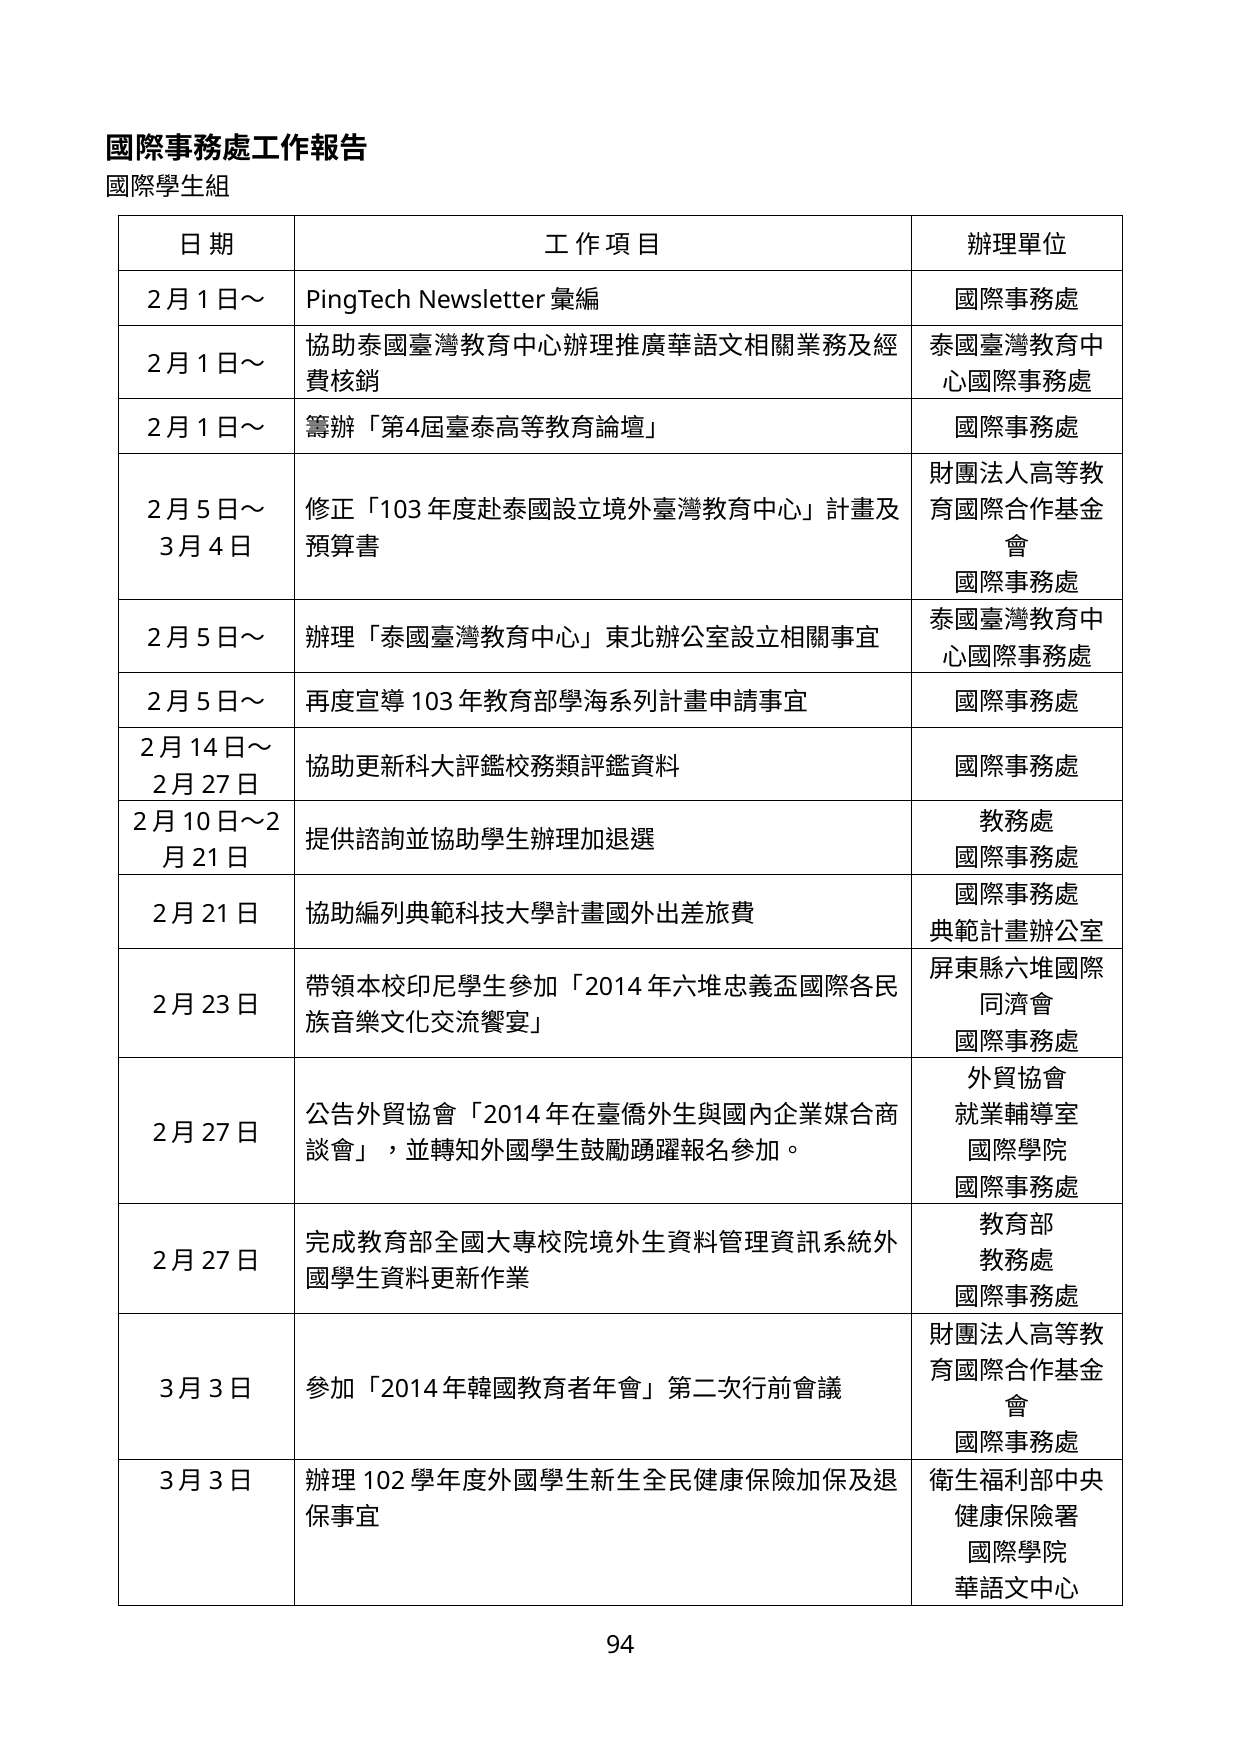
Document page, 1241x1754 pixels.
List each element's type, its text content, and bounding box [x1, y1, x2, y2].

table_cell 2月1日～ [119, 326, 294, 398]
table_cell PingTech Newsletter彙編 [295, 271, 911, 324]
table_cell 辦理「泰國臺灣教育中心」東北辦公室設立相關事宜 [295, 600, 911, 672]
table_cell 參加「2014年韓國教育者年會」第二次行前會議 [295, 1314, 911, 1459]
table_cell 國際事務處 [912, 399, 1122, 453]
table_cell 泰國臺灣教育中心國際事務處 [912, 326, 1122, 398]
text 國際事務處工作報告 [106, 124, 1122, 167]
table_cell 籌辦「第4屆臺泰高等教育論壇」 [295, 399, 911, 453]
table_cell 財團法人高等教育國際合作基金會 國際事務處 [912, 1314, 1122, 1459]
table_header 日 期 [119, 216, 294, 270]
table_cell 公告外貿協會「2014年在臺僑外生與國內企業媒合商談會」，並轉知外國學生鼓勵踴躍報名參加。 [295, 1058, 911, 1203]
table_cell 辦理102學年度外國學生新生全民健康保險加保及退保事宜 [295, 1460, 911, 1605]
table_cell 協助更新科大評鑑校務類評鑑資料 [295, 728, 911, 800]
table_cell 3月3日 [119, 1314, 294, 1459]
table_cell 2月10日～2月21日 [119, 801, 294, 874]
table_header 工 作 項 目 [295, 216, 911, 270]
table_cell 2月1日～ [119, 399, 294, 453]
table_cell 2月1日～ [119, 271, 294, 324]
table_cell 外貿協會 就業輔導室 國際學院 國際事務處 [912, 1058, 1122, 1203]
table_cell 2月5日～ [119, 673, 294, 727]
table_cell 2月27日 [119, 1204, 294, 1313]
table_cell 修正「103年度赴泰國設立境外臺灣教育中心」計畫及預算書 [295, 454, 911, 599]
table_cell 帶領本校印尼學生參加「2014年六堆忠義盃國際各民族音樂文化交流饗宴」 [295, 949, 911, 1057]
table_cell 3月3日 [119, 1460, 294, 1605]
table_cell 國際事務處 [912, 673, 1122, 727]
table_cell 完成教育部全國大專校院境外生資料管理資訊系統外國學生資料更新作業 [295, 1204, 911, 1313]
table_cell 國際事務處 [912, 728, 1122, 800]
table_cell 教務處 國際事務處 [912, 801, 1122, 874]
text 國際學生組 [106, 167, 1122, 203]
table_cell 2月5日～ [119, 600, 294, 672]
table_cell 再度宣導103年教育部學海系列計畫申請事宜 [295, 673, 911, 727]
table_cell 2月23日 [119, 949, 294, 1057]
table_cell 國際事務處 [912, 271, 1122, 324]
table_cell 教育部 教務處 國際事務處 [912, 1204, 1122, 1313]
table_cell 提供諮詢並協助學生辦理加退選 [295, 801, 911, 874]
table_cell 衛生福利部中央健康保險署 國際學院 華語文中心 [912, 1460, 1122, 1605]
table_cell 2月21日 [119, 875, 294, 947]
table_cell 協助編列典範科技大學計畫國外出差旅費 [295, 875, 911, 947]
table_cell 財團法人高等教育國際合作基金會 國際事務處 [912, 454, 1122, 599]
table_cell 2月27日 [119, 1058, 294, 1203]
table_cell 屏東縣六堆國際同濟會 國際事務處 [912, 949, 1122, 1057]
table_cell 泰國臺灣教育中心國際事務處 [912, 600, 1122, 672]
table_cell 協助泰國臺灣教育中心辦理推廣華語文相關業務及經費核銷 [295, 326, 911, 398]
table_cell 2月14日～ 2月27日 [119, 728, 294, 800]
table_cell 國際事務處 典範計畫辦公室 [912, 875, 1122, 947]
table_header 辦理單位 [912, 216, 1122, 270]
table_cell 2月5日～ 3月4日 [119, 454, 294, 599]
